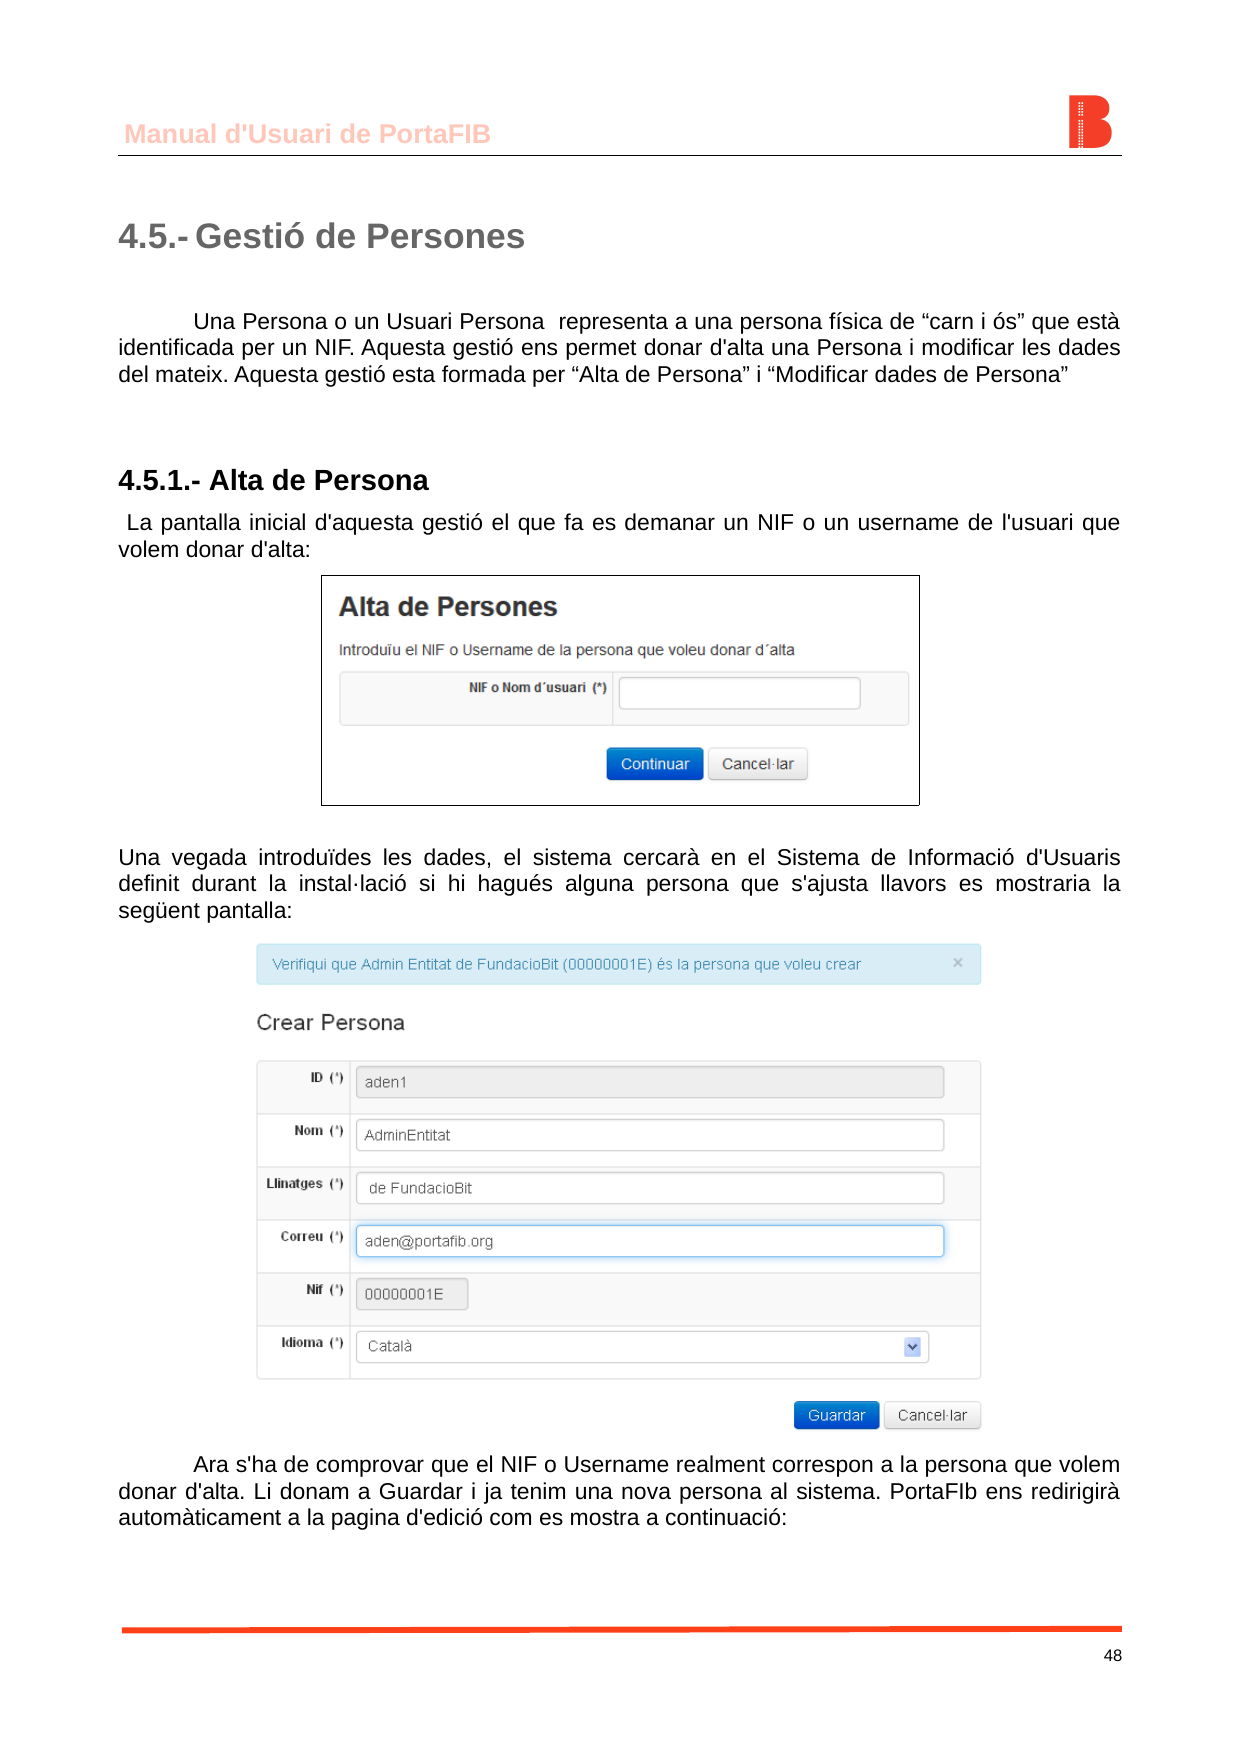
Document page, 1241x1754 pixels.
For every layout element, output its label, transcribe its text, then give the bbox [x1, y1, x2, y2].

text Una Persona o un Usuari Persona representa a una persona física de “carn i ós” que està identificada per un NIF. Aquesta gestió ens permet donar d'alta una Persona i modificar les dades del mateix. Aquesta gestió esta formada per “Alta de Persona” i “Modificar dades de Persona” [118, 308, 1122, 387]
subtitle Gestió de Persones [118, 216, 1122, 256]
subtitle Alta de Persona [118, 463, 1122, 497]
picture [1063, 94, 1117, 150]
picture [250, 935, 990, 1439]
text Ara s'ha de comprovar que el NIF o Username realment correspon a la persona que volem donar d'alta. Li donam a Guardar i ja tenim una nova persona al sistema. PortaFIb ens redirigirà automàticament a la pagina d'edició com es mostra a continuació: [118, 1451, 1122, 1530]
text La pantalla inicial d'aquesta gestió el que fa es demanar un NIF o un username de l'usuari que volem donar d'alta: [118, 509, 1122, 562]
picture [324, 577, 917, 803]
text Una vegada introduïdes les dades, el sistema cercarà en el Sistema de Informació d'Usuaris definit durant la instal·lació si hi hagués alguna persona que s'ajusta llavors es mostraria la següent pantalla: [118, 844, 1122, 923]
